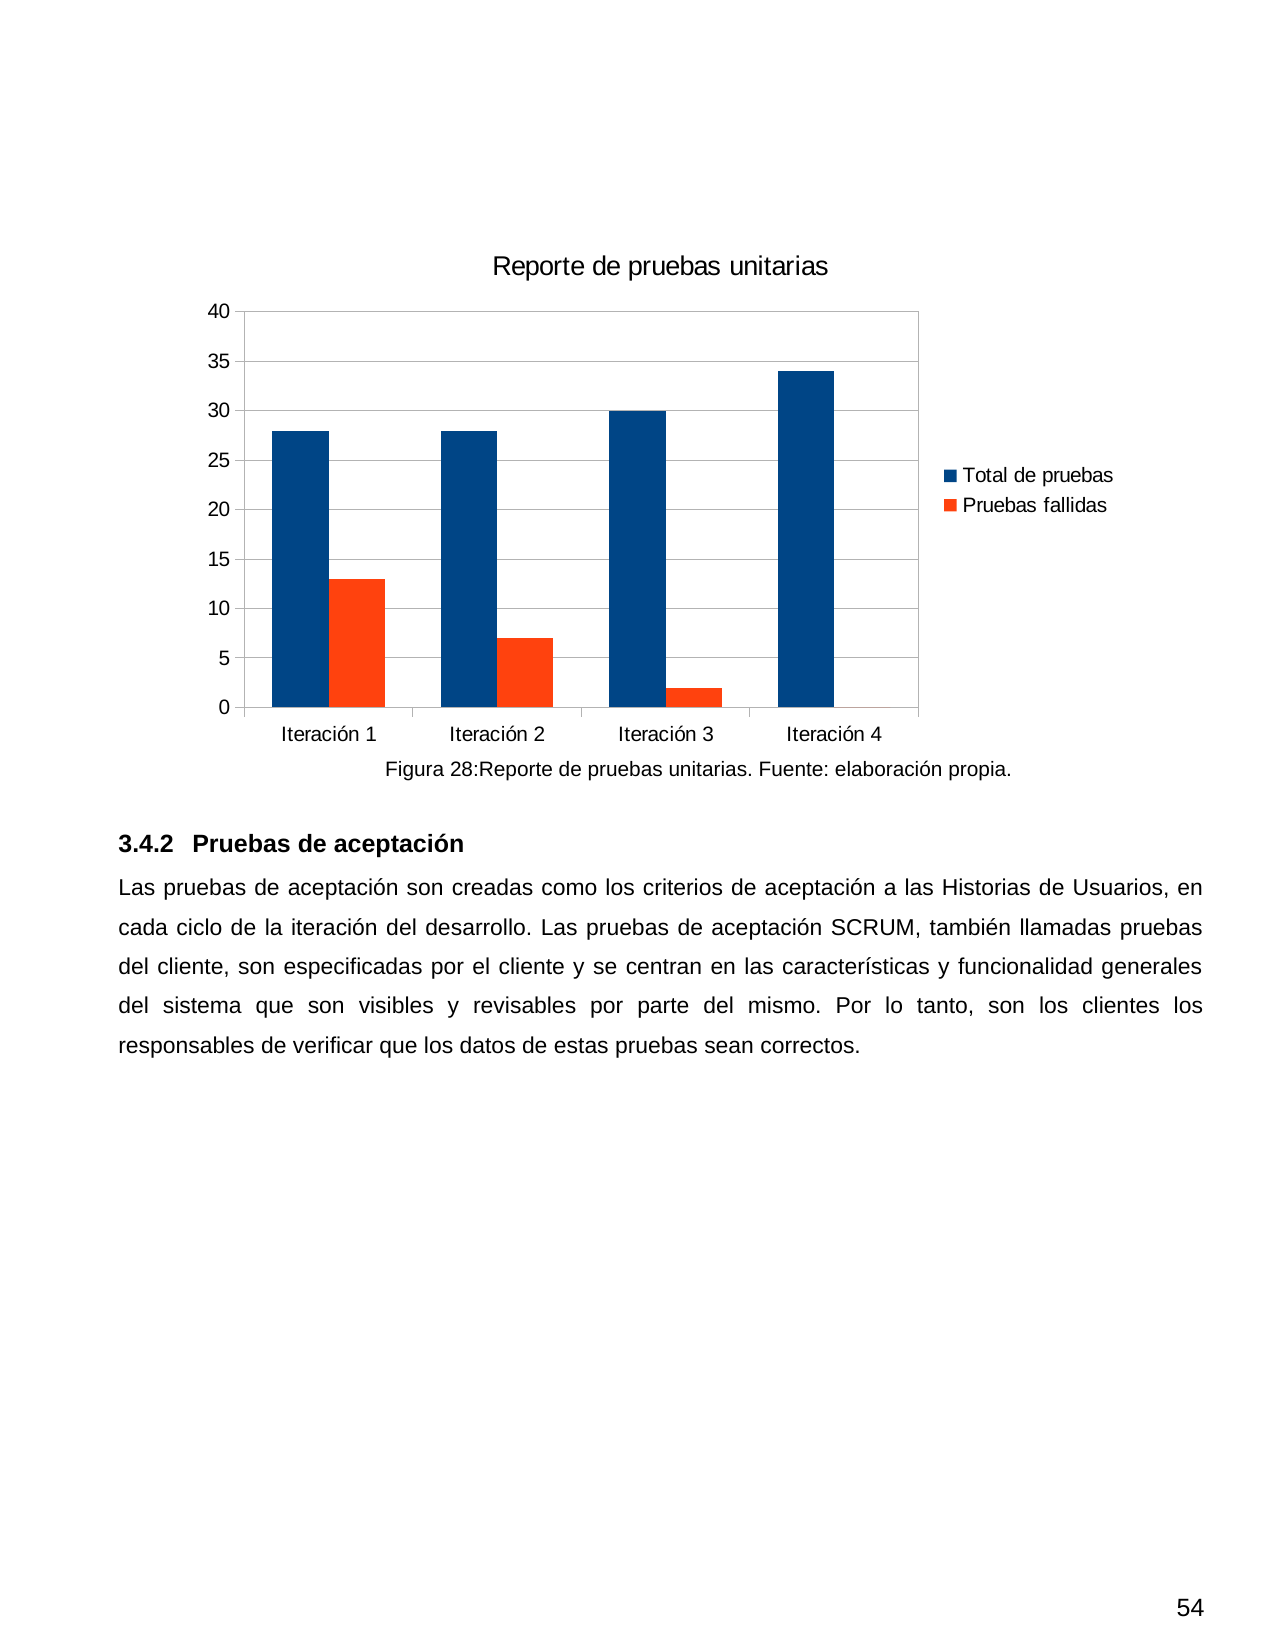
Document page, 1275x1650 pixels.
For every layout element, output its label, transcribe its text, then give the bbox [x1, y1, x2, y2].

text Las pruebas de aceptación son creadas como los criterios de aceptación a las Historias de Usuarios, en cada ciclo de la iteración del desarrollo. Las pruebas de aceptación SCRUM, también llamadas pruebas del cliente, son especificadas por el cliente y se centran en las características y funcionalidad generales del sistema que son visibles y revisables por parte del mismo. Por lo tanto, son los clientes los responsables de verificar que los datos de estas pruebas sean correctos. [118, 874, 1204, 1058]
subtitle Pruebas de aceptación [118, 829, 1204, 858]
list Figura 28:Reporte de pruebas unitarias. Fuente: elaboración propia. [156, 225, 1204, 780]
